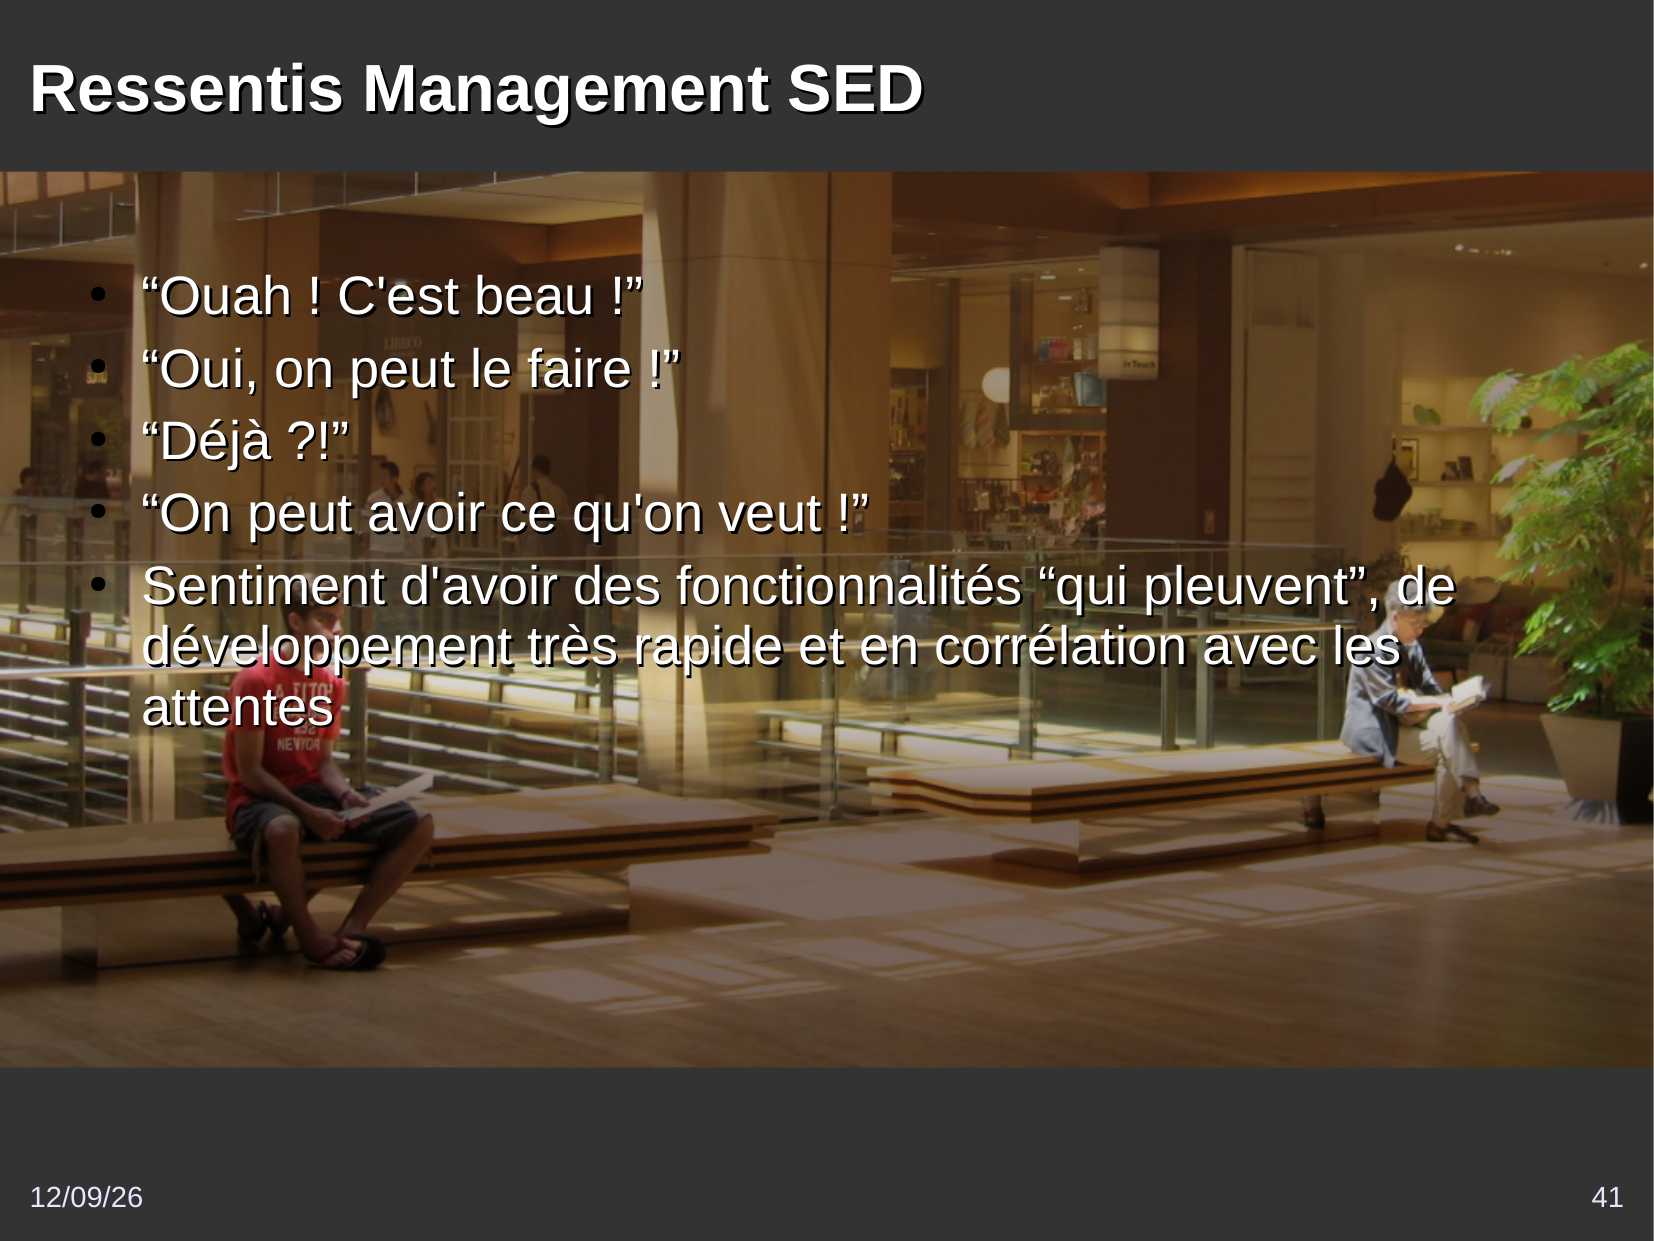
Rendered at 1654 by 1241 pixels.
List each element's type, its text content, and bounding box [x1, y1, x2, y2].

list “Ouah ! C'est beau !” “Oui, on peut le faire !” “Déjà ?!” “On peut avoir ce qu'on veut !” Sentiment d'avoir des fonctionnalités “qui pleuvent”, de développement très rapide et en corrélation avec les attentes [0, 265, 1477, 737]
title Ressentis Management SED [29, 0, 1506, 178]
picture [0, 0, 1654, 1241]
